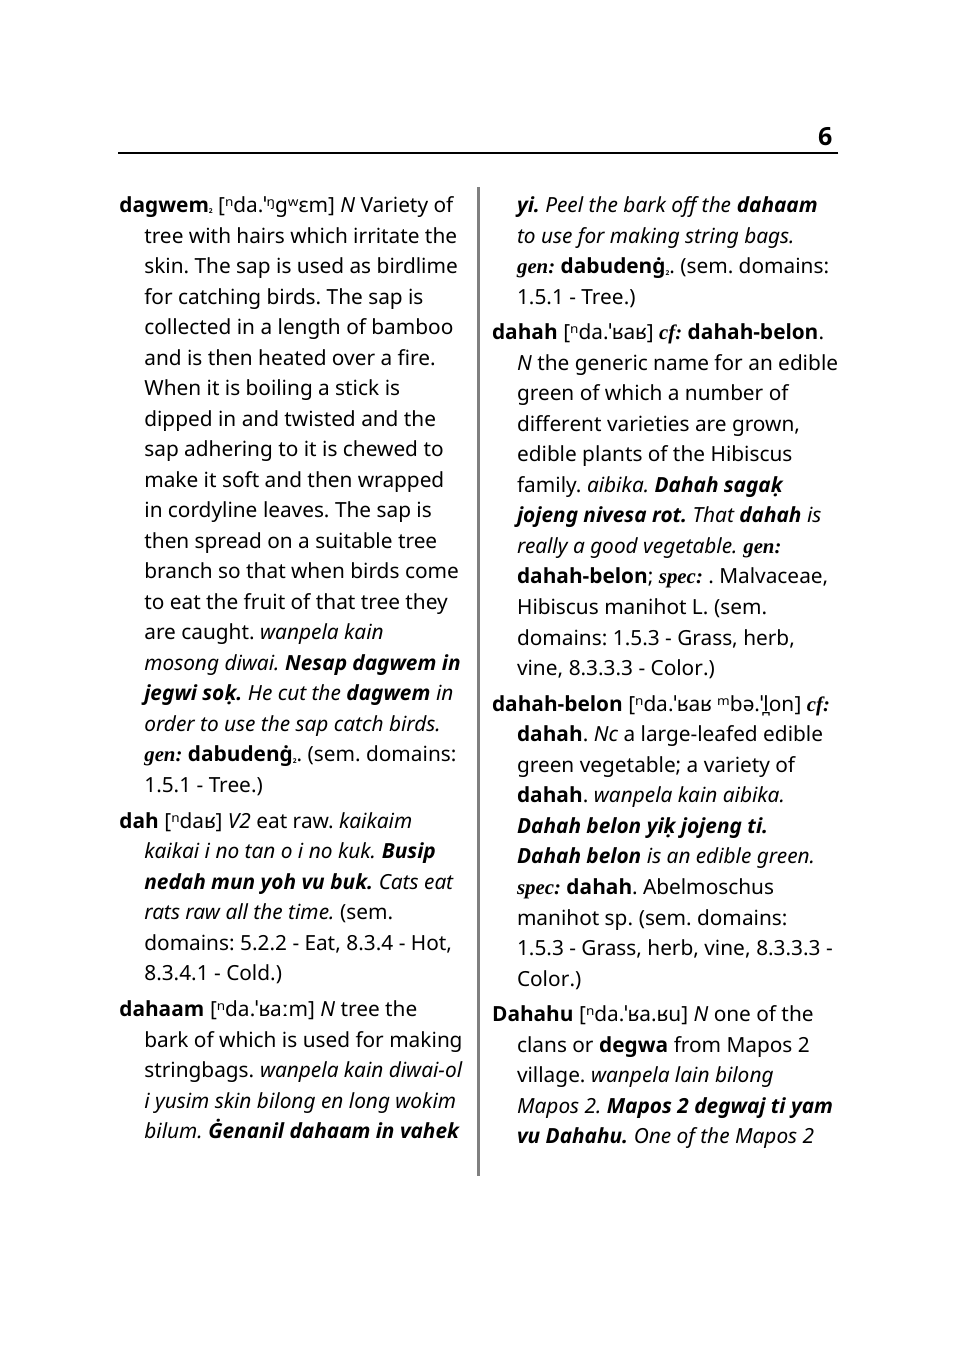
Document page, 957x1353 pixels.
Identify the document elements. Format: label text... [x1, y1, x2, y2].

text dah [ⁿdaʁ] V2 eat raw. kaikaim kaikai i no tan o i no kuk. Busip nedah mun yoh vu buk. Cats eat rats raw all the time. (sem. domains: 5.2.2 - Eat, 8.3.4 - Hot, 8.3.4.1 - Cold.) [119, 803, 466, 991]
text Dahahu [ⁿda.ˈʁa.ʁu] N one of the clans or degwa from Mapos 2 village. wanpela lain bilong Mapos 2. Mapos 2 degwaj ti yam vu Dahahu. One of the Mapos 2 [492, 996, 838, 1154]
text yi. Peel the bark off the dahaam to use for making string bags. gen: dabudenġ2. (sem. domains: 1.5.1 - Tree.) [492, 188, 838, 314]
text dahah-belon [ⁿda.ˈʁaʁ ᵐbə.ˈl̪on] cf: dahah. Nc a large-leafed edible green vegetable; a variety of dahah. wanpela kain aibika. Dahah belon yiḳ jojeng ti. Dahah belon is an edible green. spec: dahah. Abelmoschus manihot sp. (sem. domains: 1.5.3 - Grass, herb, vine, 8.3.3.3 - Color.) [492, 686, 838, 996]
text dahah [ⁿda.ˈʁaʁ] cf: dahah-belon. N the generic name for an edible green of which a number of different varieties are grown, edible plants of the Hibiscus family. aibika. Dahah sagaḳ jojeng nivesa rot. That dahah is really a good vegetable. gen: dahah-belon; spec: . Malvaceae, Hibiscus manihot L. (sem. domains: 1.5.3 - Grass, herb, vine, 8.3.3.3 - Color.) [492, 314, 838, 686]
text dahaam [ⁿda.ˈʁaːm] N tree the bark of which is used for making stringbags. wanpela kain diwai-ol i yusim skin bilong en long wokim bilum. Ġenanil dahaam in vahek [119, 991, 466, 1149]
text dagwem2 [ⁿda.ˈᵑɡʷɛm] N Variety of tree with hairs which irritate the skin. The sap is used as birdlime for catching birds. The sap is collected in a length of bamboo and is then heated over a fire. When it is boiling a stick is dipped in and twisted and the sap adhering to it is chewed to make it soft and then wrapped in cordyline leaves. The sap is then spread on a suitable tree branch so that when birds come to eat the fruit of that tree they are caught. wanpela kain mosong diwai. Nesap dagwem in jegwi soḳ. He cut the dagwem in order to use the sap catch birds. gen: dabudenġ2. (sem. domains: 1.5.1 - Tree.) [119, 188, 466, 803]
